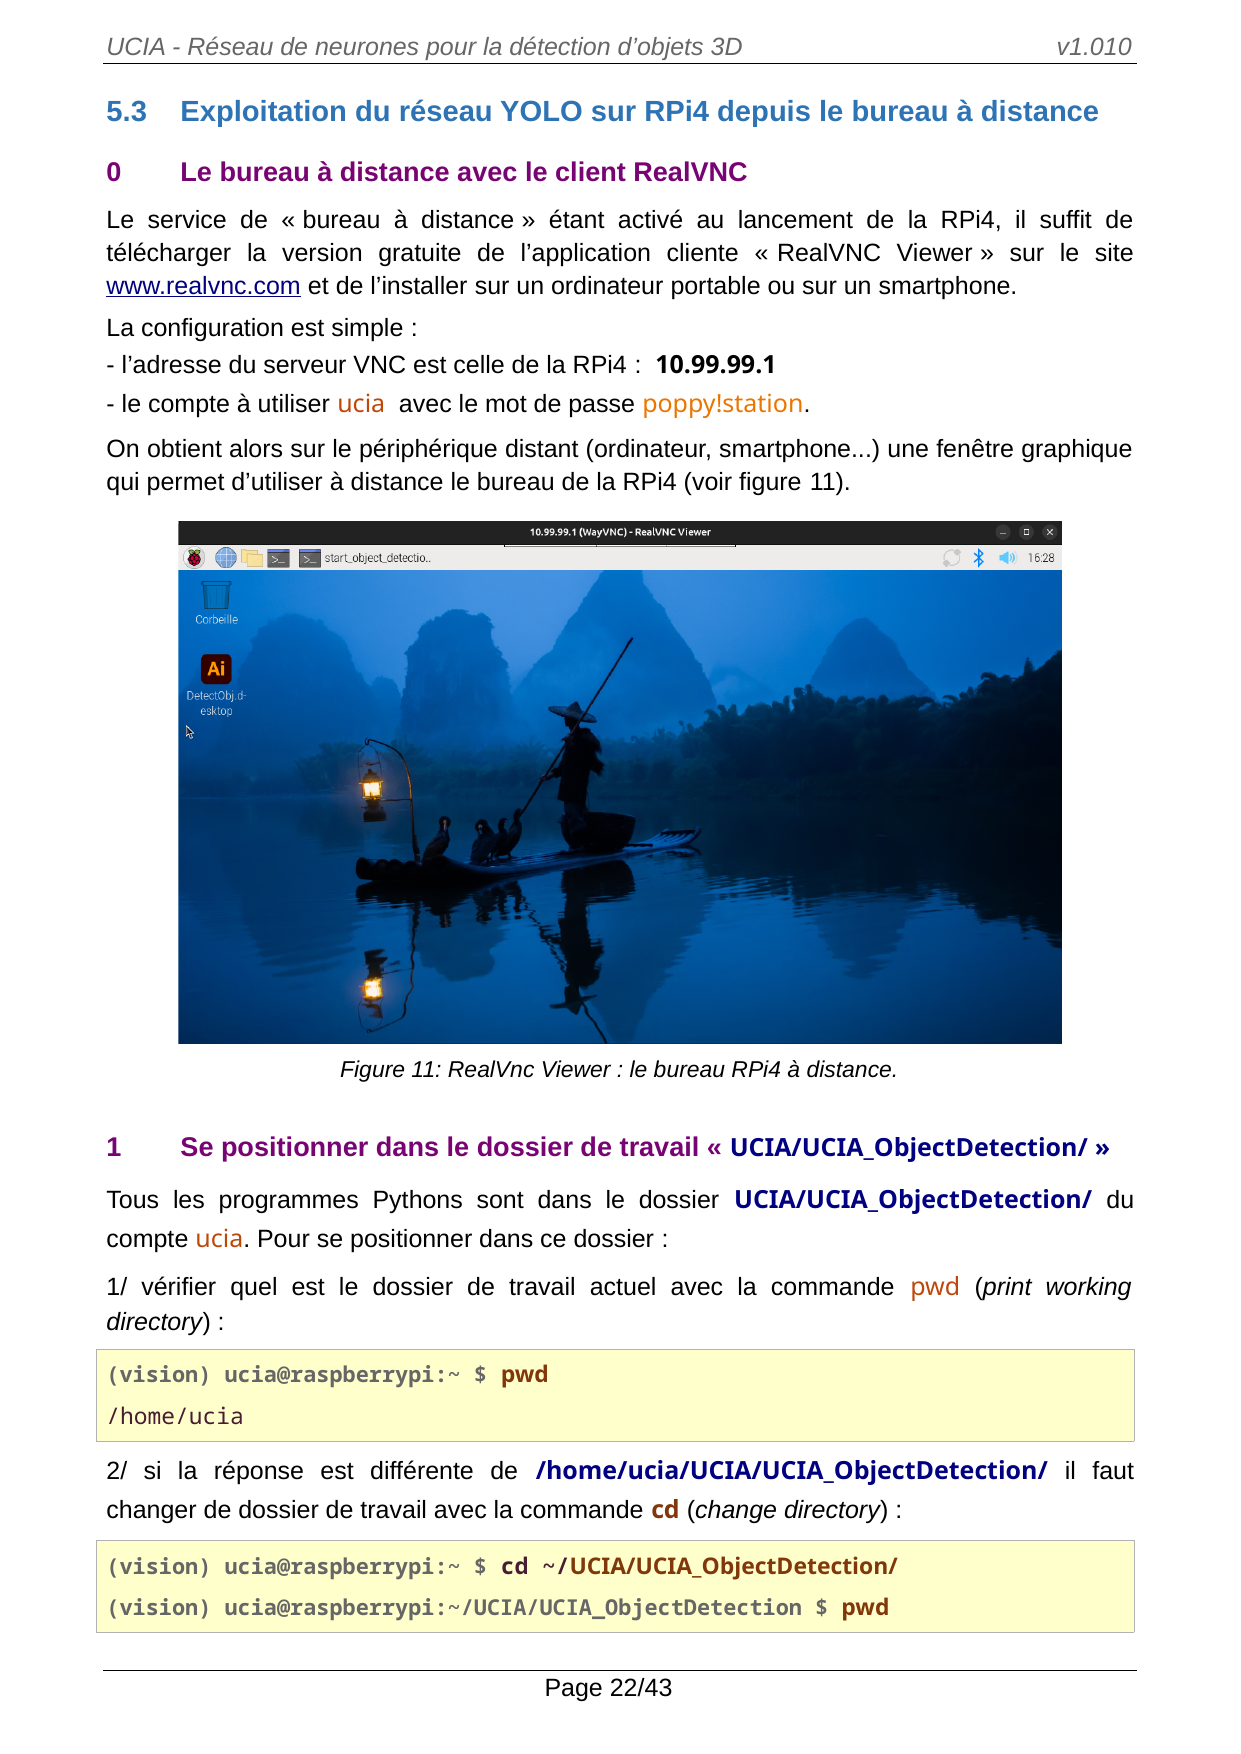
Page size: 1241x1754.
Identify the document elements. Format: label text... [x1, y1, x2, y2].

text On obtient alors sur le périphérique distant (ordinateur, smartphone...) une fenêtre graphique qui permet d’utiliser à distance le bureau de la RPi4 (voir figure 11). [106, 434, 1134, 496]
text /home/ucia [97, 1390, 1134, 1441]
text La configuration est simple : - l’adresse du serveur VNC est celle de la RPi4 : 10.99.99.1 - le compte à utiliser ucia avec le mot de passe poppy!station. [106, 313, 1134, 420]
text Figure 11: RealVnc Viewer : le bureau RPi4 à distance. [106, 1044, 1134, 1082]
text 2/ si la réponse est différente de /home/ucia/UCIA/UCIA_ObjectDetection/ il faut changer de dossier de travail avec la commande cd (change directory) : [106, 1453, 1134, 1526]
text 1/ vérifier quel est le dossier de travail actuel avec la commande pwd (print working directory) : [106, 1268, 1134, 1336]
text (vision) ucia@raspberrypi:~/UCIA/UCIA_ObjectDetection $ pwd [97, 1581, 1134, 1632]
text (vision) ucia@raspberrypi:~ $ cd ~/UCIA/UCIA_ObjectDetection/ [97, 1541, 1134, 1580]
subtitle Se positionner dans le dossier de travail « UCIA/UCIA_ObjectDetection/ » [106, 1129, 1134, 1163]
picture [178, 521, 1062, 1044]
subtitle Exploitation du réseau YOLO sur RPi4 depuis le bureau à distance [106, 94, 1134, 127]
text Le service de « bureau à distance » étant activé au lancement de la RPi4, il suffit de télécharger la version gratuite de l’application cliente « RealVNC Viewer » sur le site www.realvnc.com et de l’installer sur un ordinateur portable ou sur un smartphone. [106, 205, 1134, 299]
text Tous les programmes Pythons sont dans le dossier UCIA/UCIA_ObjectDetection/ du compte ucia. Pour se positionner dans ce dossier : [106, 1181, 1134, 1254]
subtitle Le bureau à distance avec le client RealVNC [106, 156, 1134, 187]
text (vision) ucia@raspberrypi:~ $ pwd [97, 1350, 1134, 1389]
